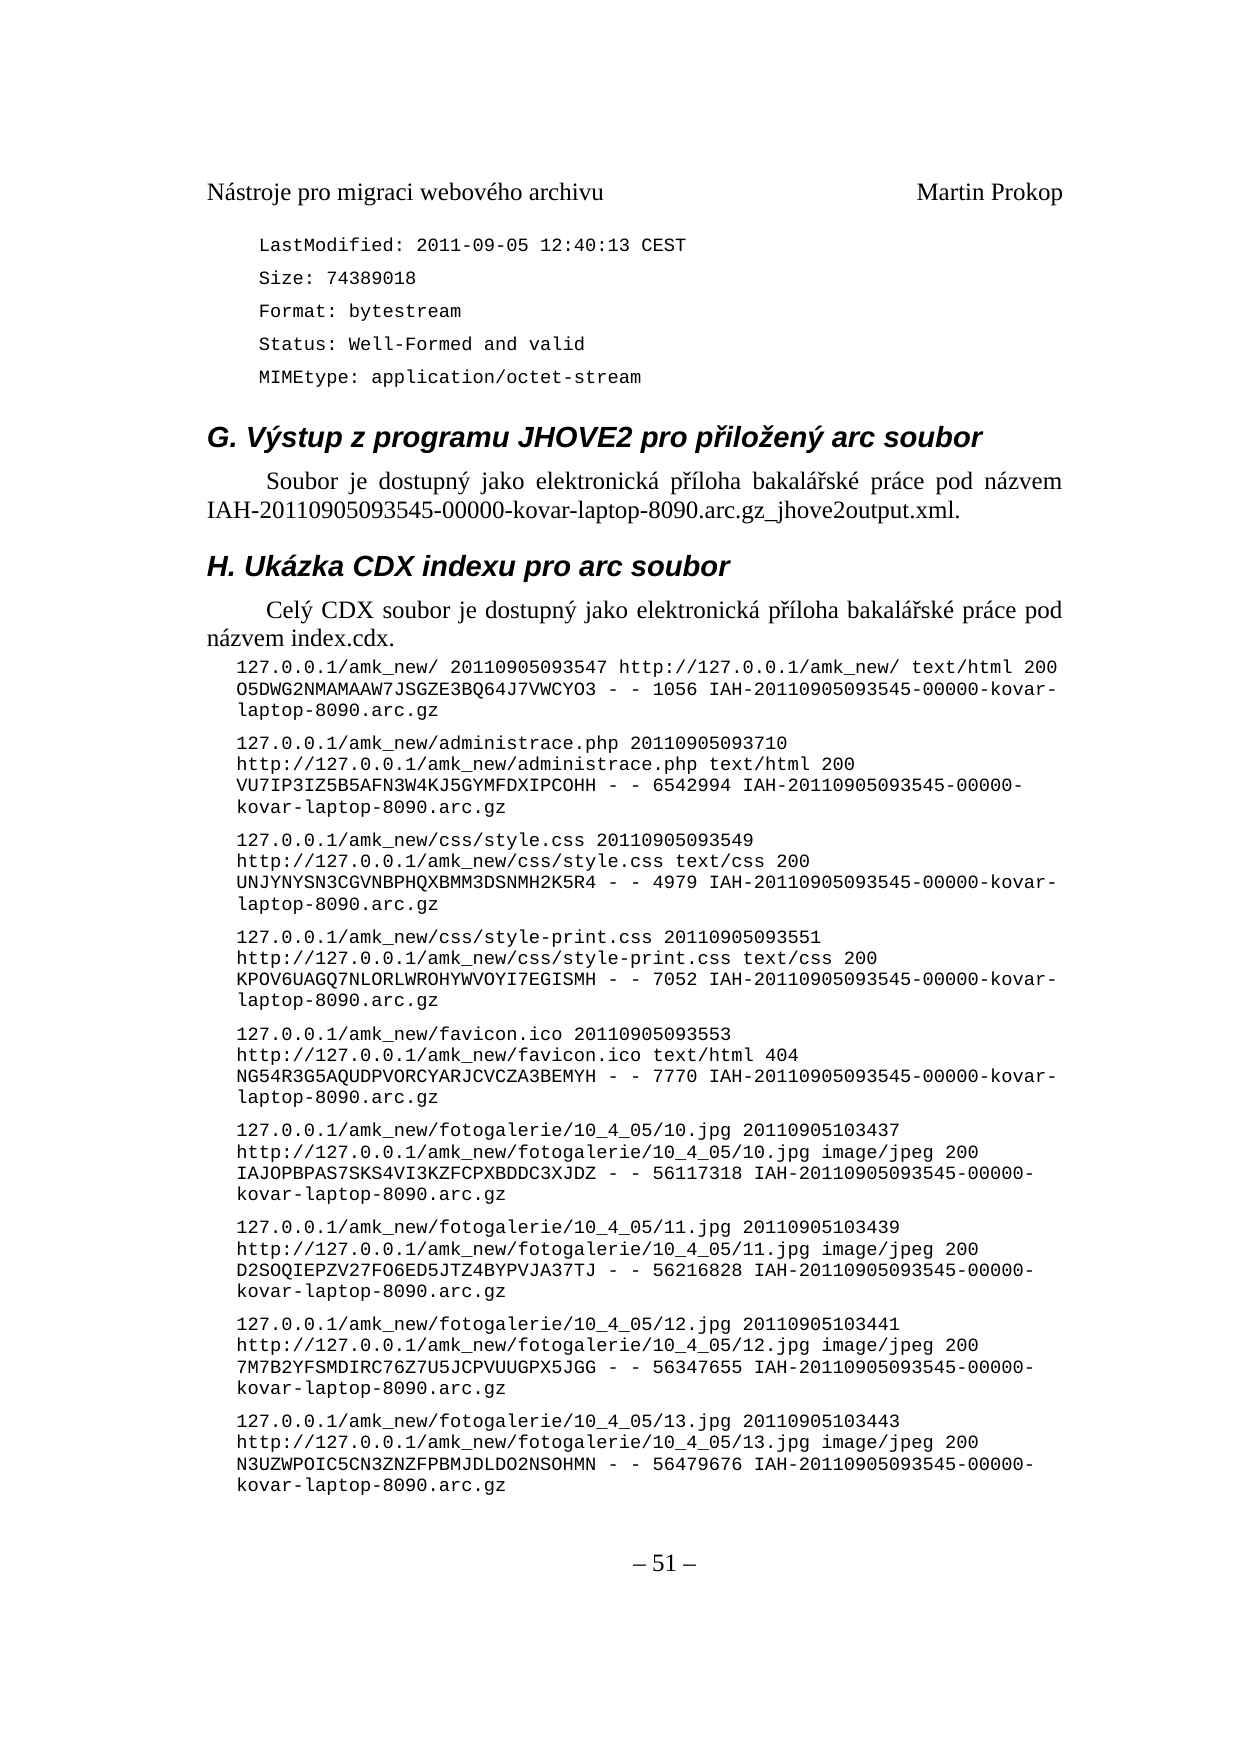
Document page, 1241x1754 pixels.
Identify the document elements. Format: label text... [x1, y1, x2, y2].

text 127.0.0.1/amk_new/fotogalerie/10_4_05/11.jpg 20110905103439 http://127.0.0.1/amk_new/fotogalerie/10_4_05/11.jpg image/jpeg 200 D2SOQIEPZV27FO6ED5JTZ4BYPVJA37TJ - - 56216828 IAH-20110905093545-00000-kovar-laptop-8090.arc.gz [236, 1218, 1063, 1303]
subtitle G. Výstup z programu JHOVE2 pro přiložený arc soubor [207, 420, 1063, 454]
text Size: 74389018 [236, 268, 1063, 290]
text 127.0.0.1/amk_new/favicon.ico 20110905093553 http://127.0.0.1/amk_new/favicon.ico text/html 404 NG54R3G5AQUDPVORCYARJCVCZA3BEMYH - - 7770 IAH-20110905093545-00000-kovar-laptop-8090.arc.gz [236, 1024, 1063, 1109]
text 127.0.0.1/amk_new/ 20110905093547 http://127.0.0.1/amk_new/ text/html 200 O5DWG2NMAMAAW7JSGZE3BQ64J7VWCYO3 - - 1056 IAH-20110905093545-00000-kovar-laptop-8090.arc.gz [236, 658, 1063, 722]
text 127.0.0.1/amk_new/fotogalerie/10_4_05/12.jpg 20110905103441 http://127.0.0.1/amk_new/fotogalerie/10_4_05/12.jpg image/jpeg 200 7M7B2YFSMDIRC76Z7U5JCPVUUGPX5JGG - - 56347655 IAH-20110905093545-00000-kovar-laptop-8090.arc.gz [236, 1315, 1063, 1400]
text Format: bytestream [236, 302, 1063, 323]
text MIMEtype: application/octet-stream [236, 368, 1063, 389]
text 127.0.0.1/amk_new/administrace.php 20110905093710 http://127.0.0.1/amk_new/administrace.php text/html 200 VU7IP3IZ5B5AFN3W4KJ5GYMFDXIPCOHH - - 6542994 IAH-20110905093545-00000-kovar-laptop-8090.arc.gz [236, 734, 1063, 819]
text 127.0.0.1/amk_new/fotogalerie/10_4_05/10.jpg 20110905103437 http://127.0.0.1/amk_new/fotogalerie/10_4_05/10.jpg image/jpeg 200 IAJOPBPAS7SKS4VI3KZFCPXBDDC3XJDZ - - 56117318 IAH-20110905093545-00000-kovar-laptop-8090.arc.gz [236, 1121, 1063, 1206]
text 127.0.0.1/amk_new/fotogalerie/10_4_05/13.jpg 20110905103443 http://127.0.0.1/amk_new/fotogalerie/10_4_05/13.jpg image/jpeg 200 N3UZWPOIC5CN3ZNZFPBMJDLDO2NSOHMN - - 56479676 IAH-20110905093545-00000-kovar-laptop-8090.arc.gz [236, 1412, 1063, 1497]
subtitle H. Ukázka CDX indexu pro arc soubor [207, 549, 1063, 582]
text 127.0.0.1/amk_new/css/style-print.css 20110905093551 http://127.0.0.1/amk_new/css/style-print.css text/css 200 KPOV6UAGQ7NLORLWROHYWVOYI7EGISMH - - 7052 IAH-20110905093545-00000-kovar-laptop-8090.arc.gz [236, 927, 1063, 1012]
text Soubor je dostupný jako elektronická příloha bakalářské práce pod názvem IAH-20110905093545-00000-kovar-laptop-8090.arc.gz_jhove2output.xml. [207, 466, 1063, 524]
text 127.0.0.1/amk_new/css/style.css 20110905093549 http://127.0.0.1/amk_new/css/style.css text/css 200 UNJYNYSN3CGVNBPHQXBMM3DSNMH2K5R4 - - 4979 IAH-20110905093545-00000-kovar-laptop-8090.arc.gz [236, 831, 1063, 916]
text Celý CDX soubor je dostupný jako elektronická příloha bakalářské práce pod názvem index.cdx. [207, 595, 1063, 652]
text LastModified: 2011-09-05 12:40:13 CEST [236, 235, 1063, 257]
text Status: Well-Formed and valid [236, 335, 1063, 356]
